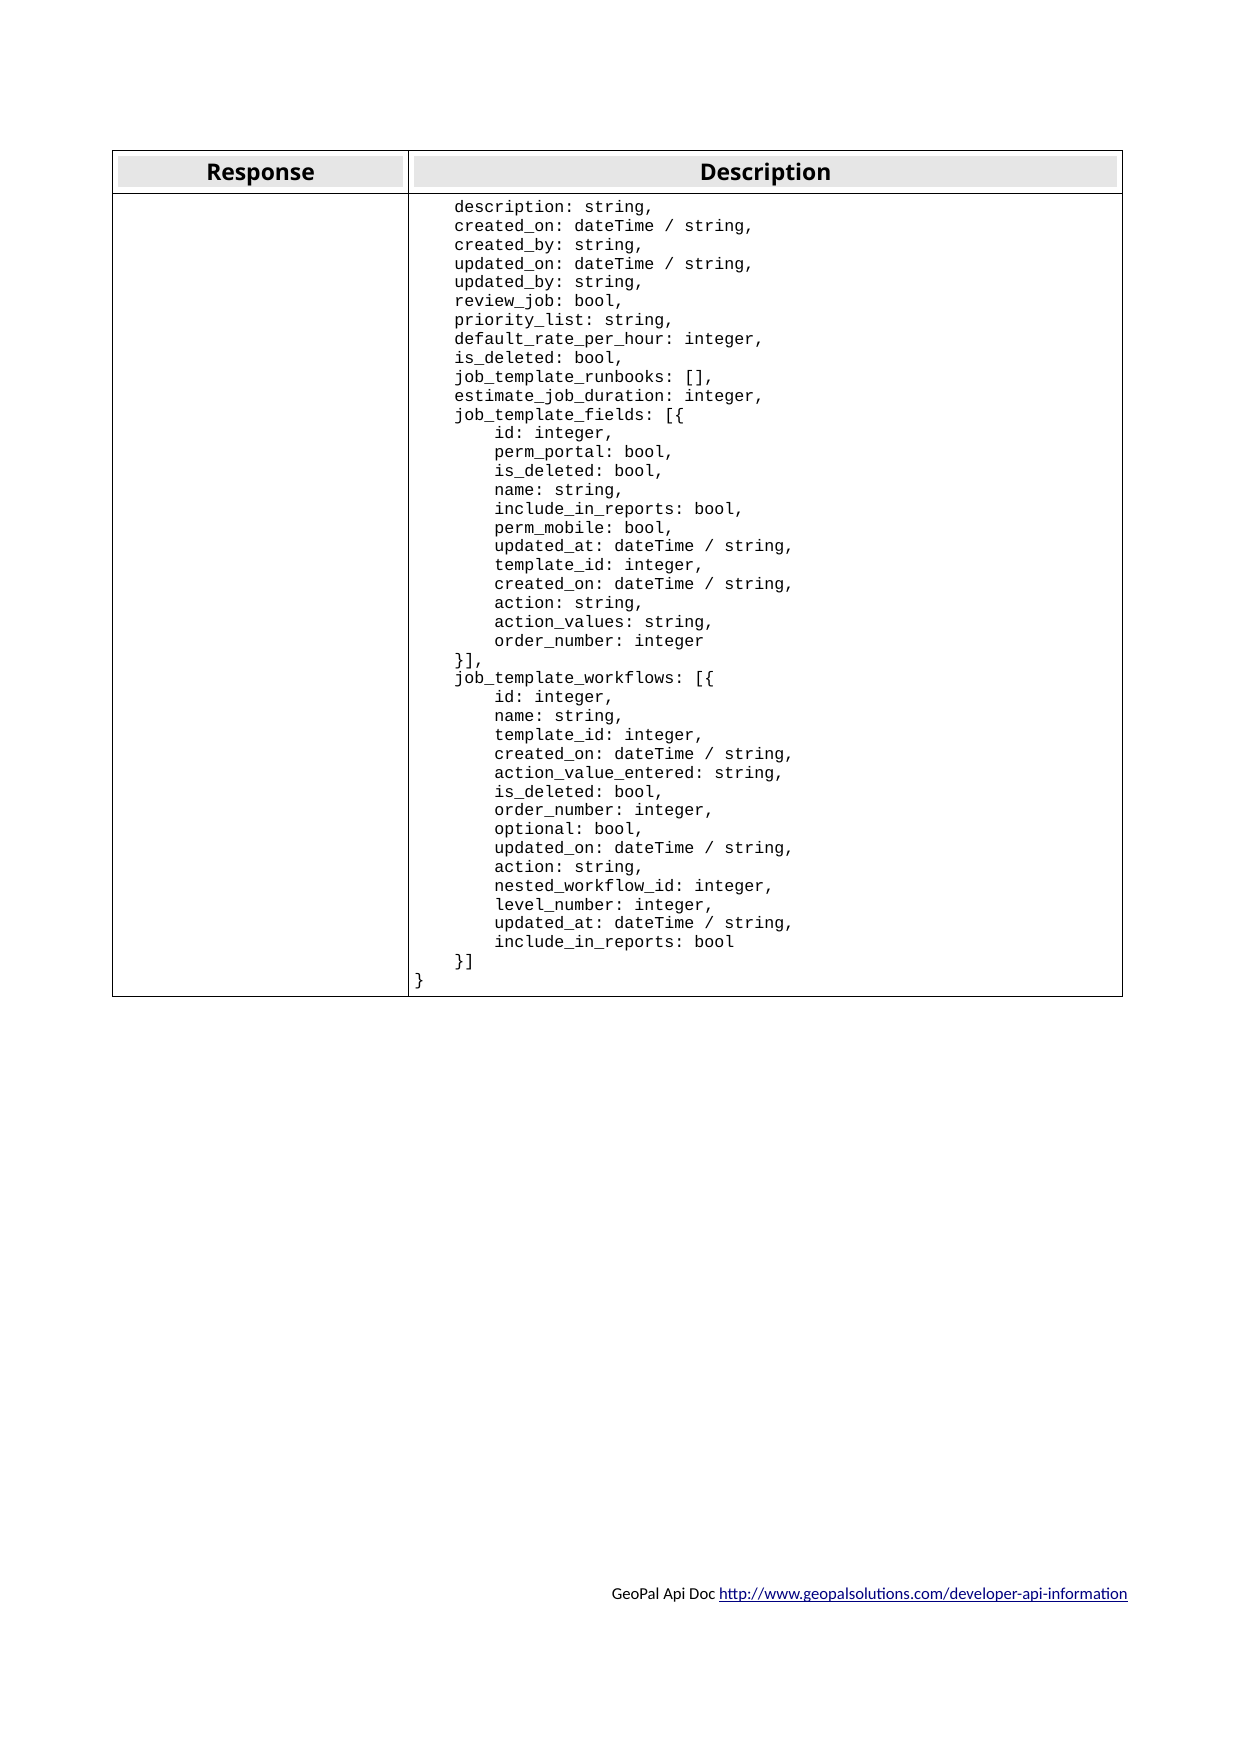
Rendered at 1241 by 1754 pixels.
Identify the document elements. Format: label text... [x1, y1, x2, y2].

table_header Description [409, 151, 1122, 193]
table_cell [113, 194, 408, 996]
table_header Response [113, 151, 408, 193]
table_cell description: string, created_on: dateTime / string, created_by: string, updated_on: dateTime / string, updated_by: string, review_job: bool, priority_list: string, default_rate_per_hour: integer, is_deleted: bool, job_template_runbooks: [], estimate_job_duration: integer, job_template_fields: [{ id: integer, perm_portal: bool, is_deleted: bool, name: string, include_in_reports: bool, perm_mobile: bool, updated_at: dateTime / string, template_id: integer, created_on: dateTime / string, action: string, action_values: string, order_number: integer }], job_template_workflows: [{ id: integer, name: string, template_id: integer, created_on: dateTime / string, action_value_entered: string, is_deleted: bool, order_number: integer, optional: bool, updated_on: dateTime / string, action: string, nested_workflow_id: integer, level_number: integer, updated_at: dateTime / string, include_in_reports: bool }] } [409, 194, 1122, 996]
